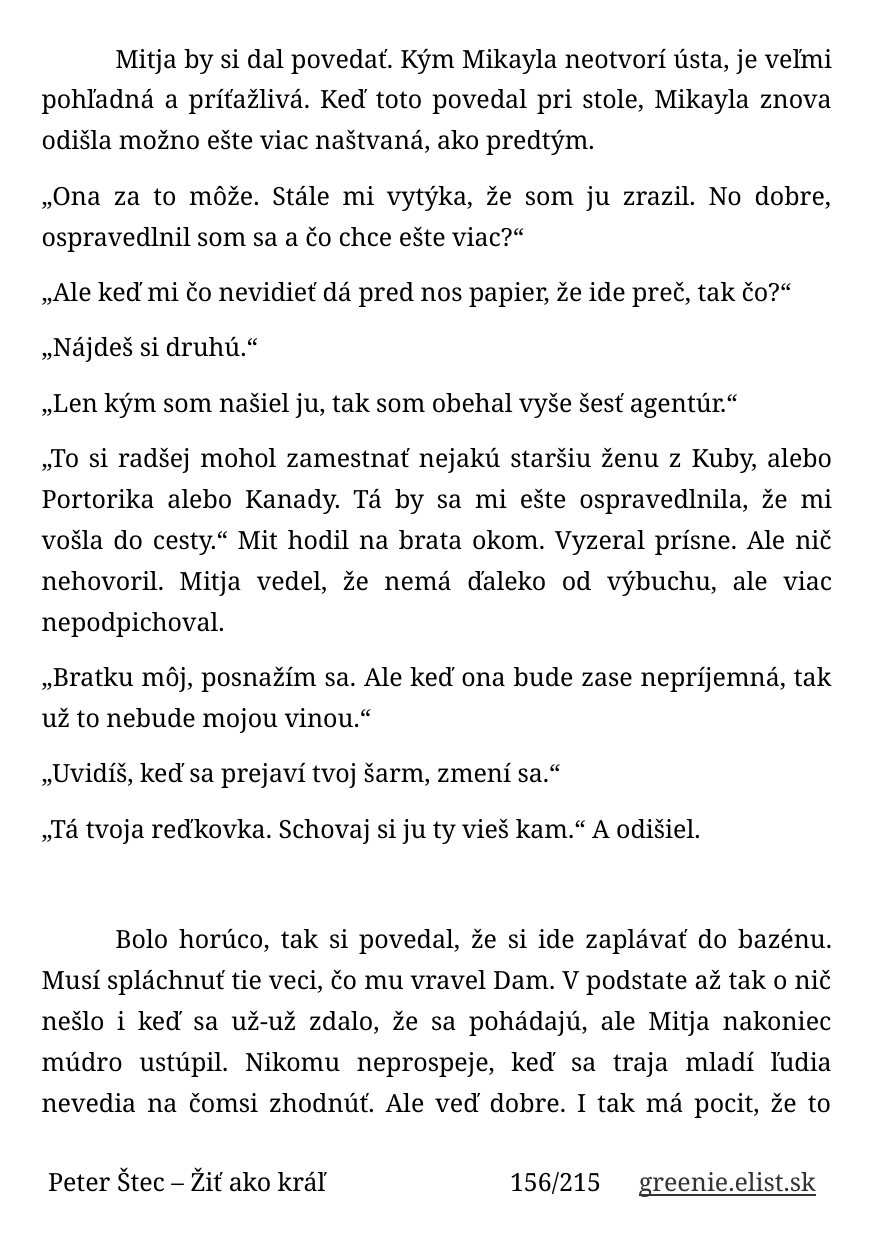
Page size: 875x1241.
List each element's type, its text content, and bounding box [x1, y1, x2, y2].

text „Len kým som našiel ju, tak som obehal vyše šesť agentúr.“ [41, 386, 833, 419]
text „Uvidíš, keď sa prejaví tvoj šarm, zmení sa.“ [41, 756, 833, 790]
text Bolo horúco, tak si povedal, že si ide zaplávať do bazénu. Musí spláchnuť tie veci, čo mu vravel Dam. V podstate až tak o nič nešlo i keď sa už-už zdalo, že sa pohádajú, ale Mitja nakoniec múdro ustúpil. Nikomu neprospeje, keď sa traja mladí ľudia nevedia na čomsi zhodnúť. Ale veď dobre. I tak má pocit, že to [41, 922, 833, 1119]
text „Ona za to môže. Stále mi vytýka, že som ju zrazil. No dobre, ospravedlnil som sa a čo chce ešte viac?“ [41, 178, 833, 253]
text „Bratku môj, posnažím sa. Ale keď ona bude zase nepríjemná, tak už to nebude mojou vinou.“ [41, 660, 833, 734]
text „Tá tvoja reďkovka. Schovaj si ju ty vieš kam.“ A odišiel. [41, 811, 833, 845]
text „Nájdeš si druhú.“ [41, 330, 833, 364]
text „Ale keď mi čo nevidieť dá pred nos papier, že ide preč, tak čo?“ [41, 275, 833, 309]
text „To si radšej mohol zamestnať nejakú staršiu ženu z Kuby, alebo Portorika alebo Kanady. Tá by sa mi ešte ospravedlnila, že mi vošla do cesty.“ Mit hodil na brata okom. Vyzeral prísne. Ale nič nehovoril. Mitja vedel, že nemá ďaleko od výbuchu, ale viac nepodpichoval. [41, 441, 833, 638]
text Mitja by si dal povedať. Kým Mikayla neotvorí ústa, je veľmi pohľadná a príťažlivá. Keď toto povedal pri stole, Mikayla znova odišla možno ešte viac naštvaná, ako predtým. [41, 41, 833, 157]
